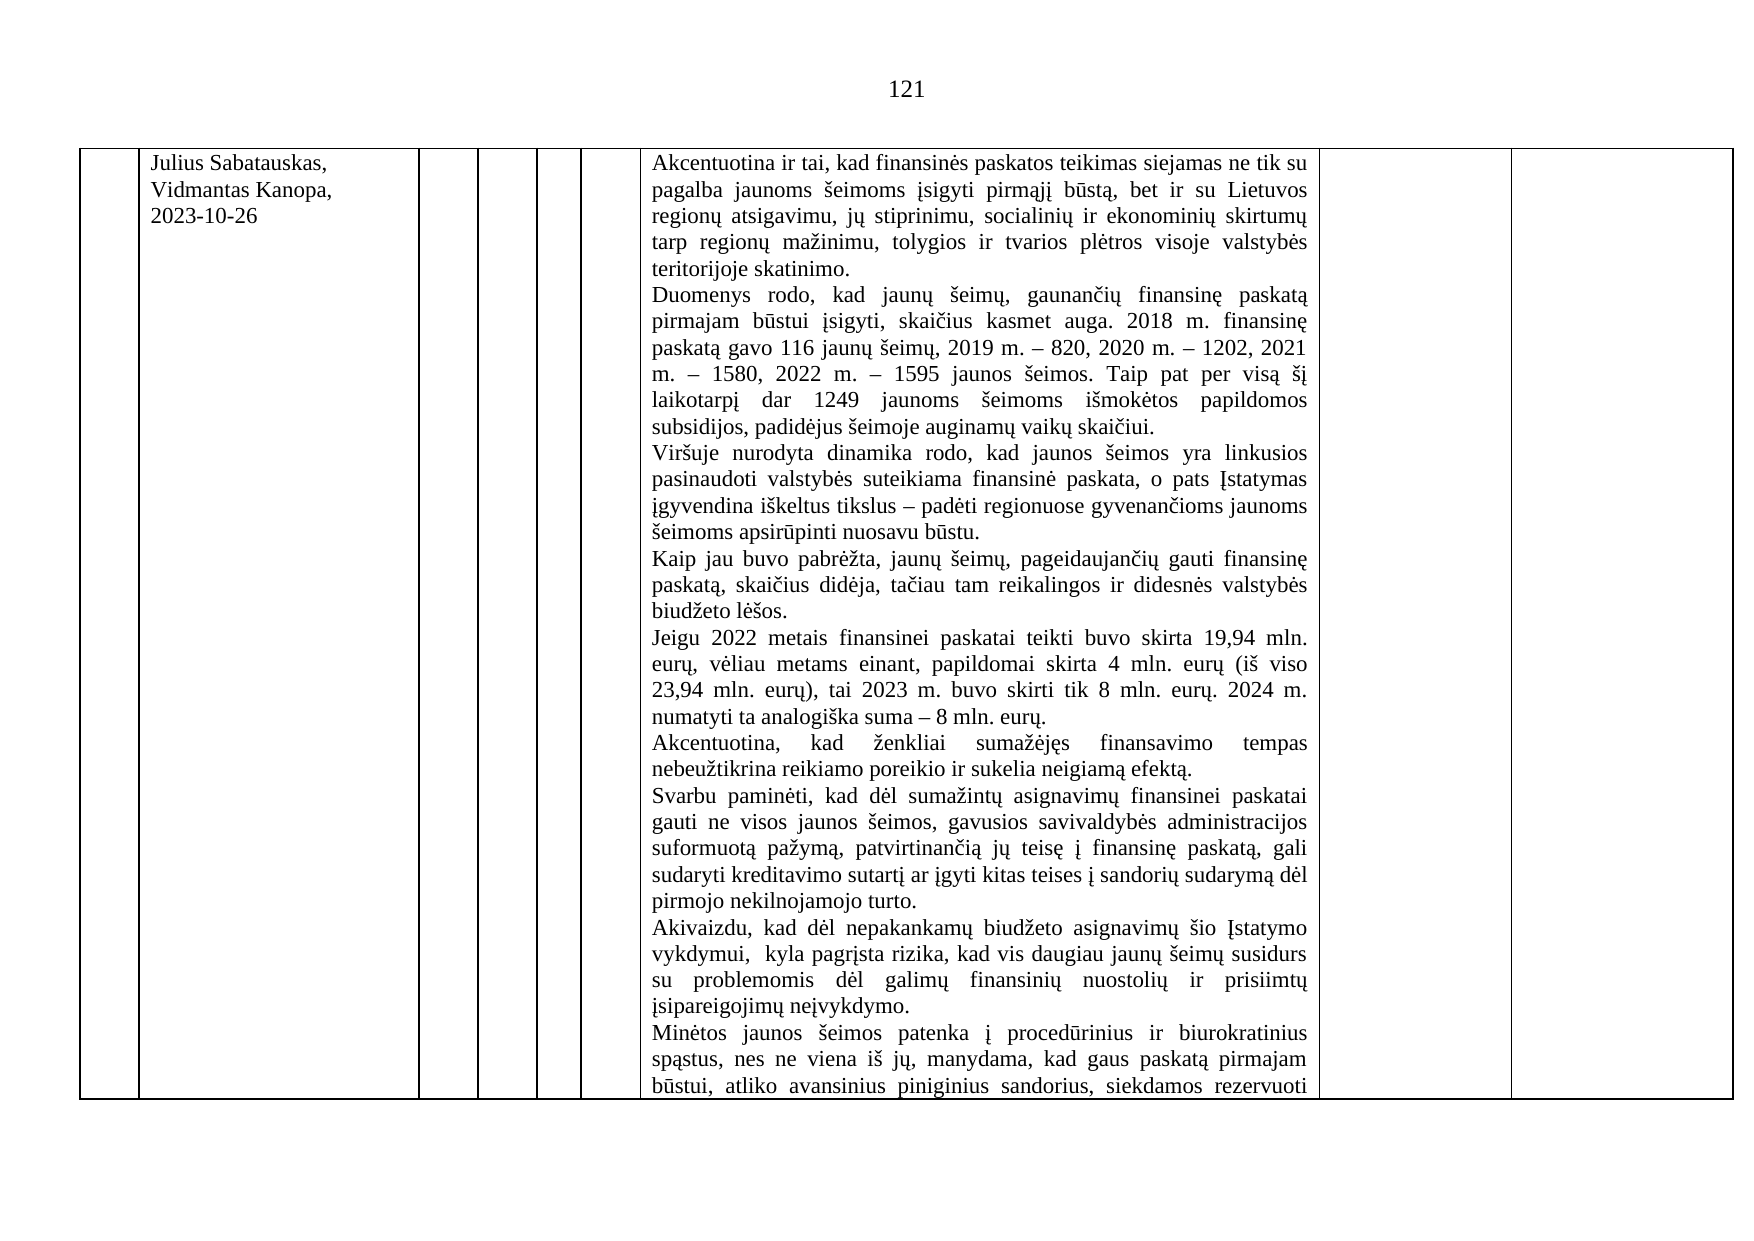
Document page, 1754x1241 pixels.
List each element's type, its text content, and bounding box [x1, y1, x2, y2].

table_cell [1320, 149, 1511, 1098]
table_cell [538, 149, 580, 1098]
table_cell [420, 149, 477, 1098]
table_cell [81, 149, 138, 1098]
table_cell [582, 149, 640, 1098]
table_cell Akcentuotina ir tai, kad finansinės paskatos teikimas siejamas ne tik su pagalba jaunoms šeimoms įsigyti pirmąjį būstą, bet ir su Lietuvos regionų atsigavimu, jų stiprinimu, socialinių ir ekonominių skirtumų tarp regionų mažinimu, tolygios ir tvarios plėtros visoje valstybės teritorijoje skatinimo. Duomenys rodo, kad jaunų šeimų, gaunančių finansinę paskatą pirmajam būstui įsigyti, skaičius kasmet auga. 2018 m. finansinę paskatą gavo 116 jaunų šeimų, 2019 m. – 820, 2020 m. – 1202, 2021 m. – 1580, 2022 m. – 1595 jaunos šeimos. Taip pat per visą šį laikotarpį dar 1249 jaunoms šeimoms išmokėtos papildomos subsidijos, padidėjus šeimoje auginamų vaikų skaičiui. Viršuje nurodyta dinamika rodo, kad jaunos šeimos yra linkusios pasinaudoti valstybės suteikiama finansinė paskata, o pats Įstatymas įgyvendina iškeltus tikslus – padėti regionuose gyvenančioms jaunoms šeimoms apsirūpinti nuosavu būstu. Kaip jau buvo pabrėžta, jaunų šeimų, pageidaujančių gauti finansinę paskatą, skaičius didėja, tačiau tam reikalingos ir didesnės valstybės biudžeto lėšos. Jeigu 2022 metais finansinei paskatai teikti buvo skirta 19,94 mln. eurų, vėliau metams einant, papildomai skirta 4 mln. eurų (iš viso 23,94 mln. eurų), tai 2023 m. buvo skirti tik 8 mln. eurų. 2024 m. numatyti ta analogiška suma – 8 mln. eurų. Akcentuotina, kad ženkliai sumažėjęs finansavimo tempas nebeužtikrina reikiamo poreikio ir sukelia neigiamą efektą. Svarbu paminėti, kad dėl sumažintų asignavimų finansinei paskatai gauti ne visos jaunos šeimos, gavusios savivaldybės administracijos suformuotą pažymą, patvirtinančią jų teisę į finansinę paskatą, gali sudaryti kreditavimo sutartį ar įgyti kitas teises į sandorių sudarymą dėl pirmojo nekilnojamojo turto. Akivaizdu, kad dėl nepakankamų biudžeto asignavimų šio Įstatymo vykdymui, kyla pagrįsta rizika, kad vis daugiau jaunų šeimų susidurs su problemomis dėl galimų finansinių nuostolių ir prisiimtų įsipareigojimų neįvykdymo. Minėtos jaunos šeimos patenka į procedūrinius ir biurokratinius spąstus, nes ne viena iš jų, manydama, kad gaus paskatą pirmajam būstui, atliko avansinius piniginius sandorius, siekdamos rezervuoti [641, 149, 1319, 1098]
table_cell [1512, 149, 1732, 1098]
table_cell Julius Sabatauskas, Vidmantas Kanopa, 2023-10-26 [140, 149, 418, 1098]
table_cell [479, 149, 536, 1098]
